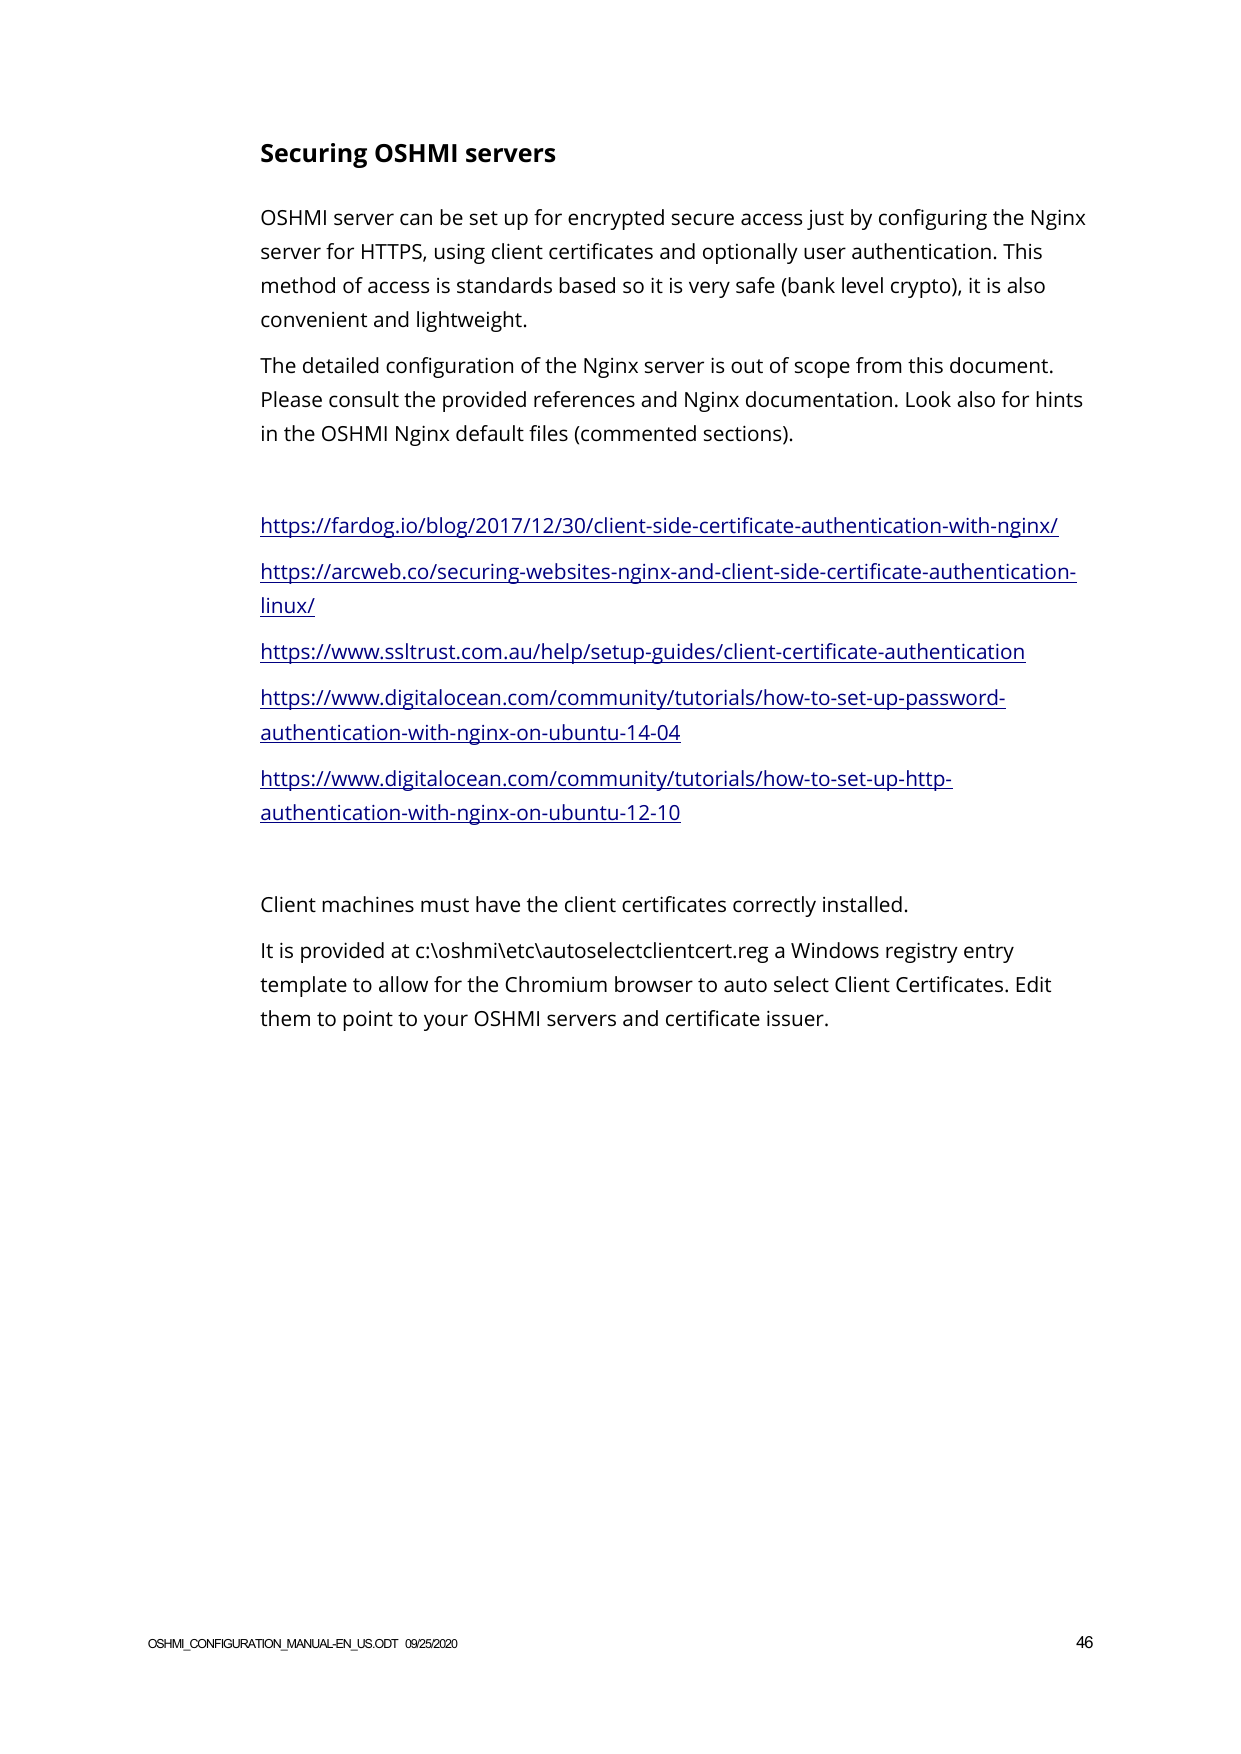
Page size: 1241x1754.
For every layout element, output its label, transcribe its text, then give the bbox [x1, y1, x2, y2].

text https://www.digitalocean.com/community/tutorials/how-to-set-up-password-authentication-with-nginx-on-ubuntu-14-04 [260, 683, 1093, 746]
text https://arcweb.co/securing-websites-nginx-and-client-side-certificate-authentication-linux/ [260, 557, 1093, 620]
text OSHMI server can be set up for encrypted secure access just by configuring the Nginx server for HTTPS, using client certificates and optionally user authentication. This method of access is standards based so it is very safe (bank level crypto), it is also convenient and lightweight. [260, 203, 1093, 333]
text https://www.digitalocean.com/community/tutorials/how-to-set-up-http-authentication-with-nginx-on-ubuntu-12-10 [260, 764, 1093, 826]
text https://fardog.io/blog/2017/12/30/client-side-certificate-authentication-with-nginx/ [260, 511, 1093, 540]
text Client machines must have the client certificates correctly installed. [260, 890, 1093, 918]
text https://www.ssltrust.com.au/help/setup-guides/client-certificate-authentication [260, 637, 1093, 666]
text It is provided at c:\oshmi\etc\autoselectclientcert.reg a Windows registry entry template to allow for the Chromium browser to auto select Client Certificates. Edit them to point to your OSHMI servers and certificate issuer. [260, 936, 1093, 1032]
subtitle Securing OSHMI servers [260, 136, 1093, 170]
text The detailed configuration of the Nginx server is out of scope from this document. Please consult the provided references and Nginx documentation. Look also for hints in the OSHMI Nginx default files (commented sections). [260, 351, 1093, 448]
